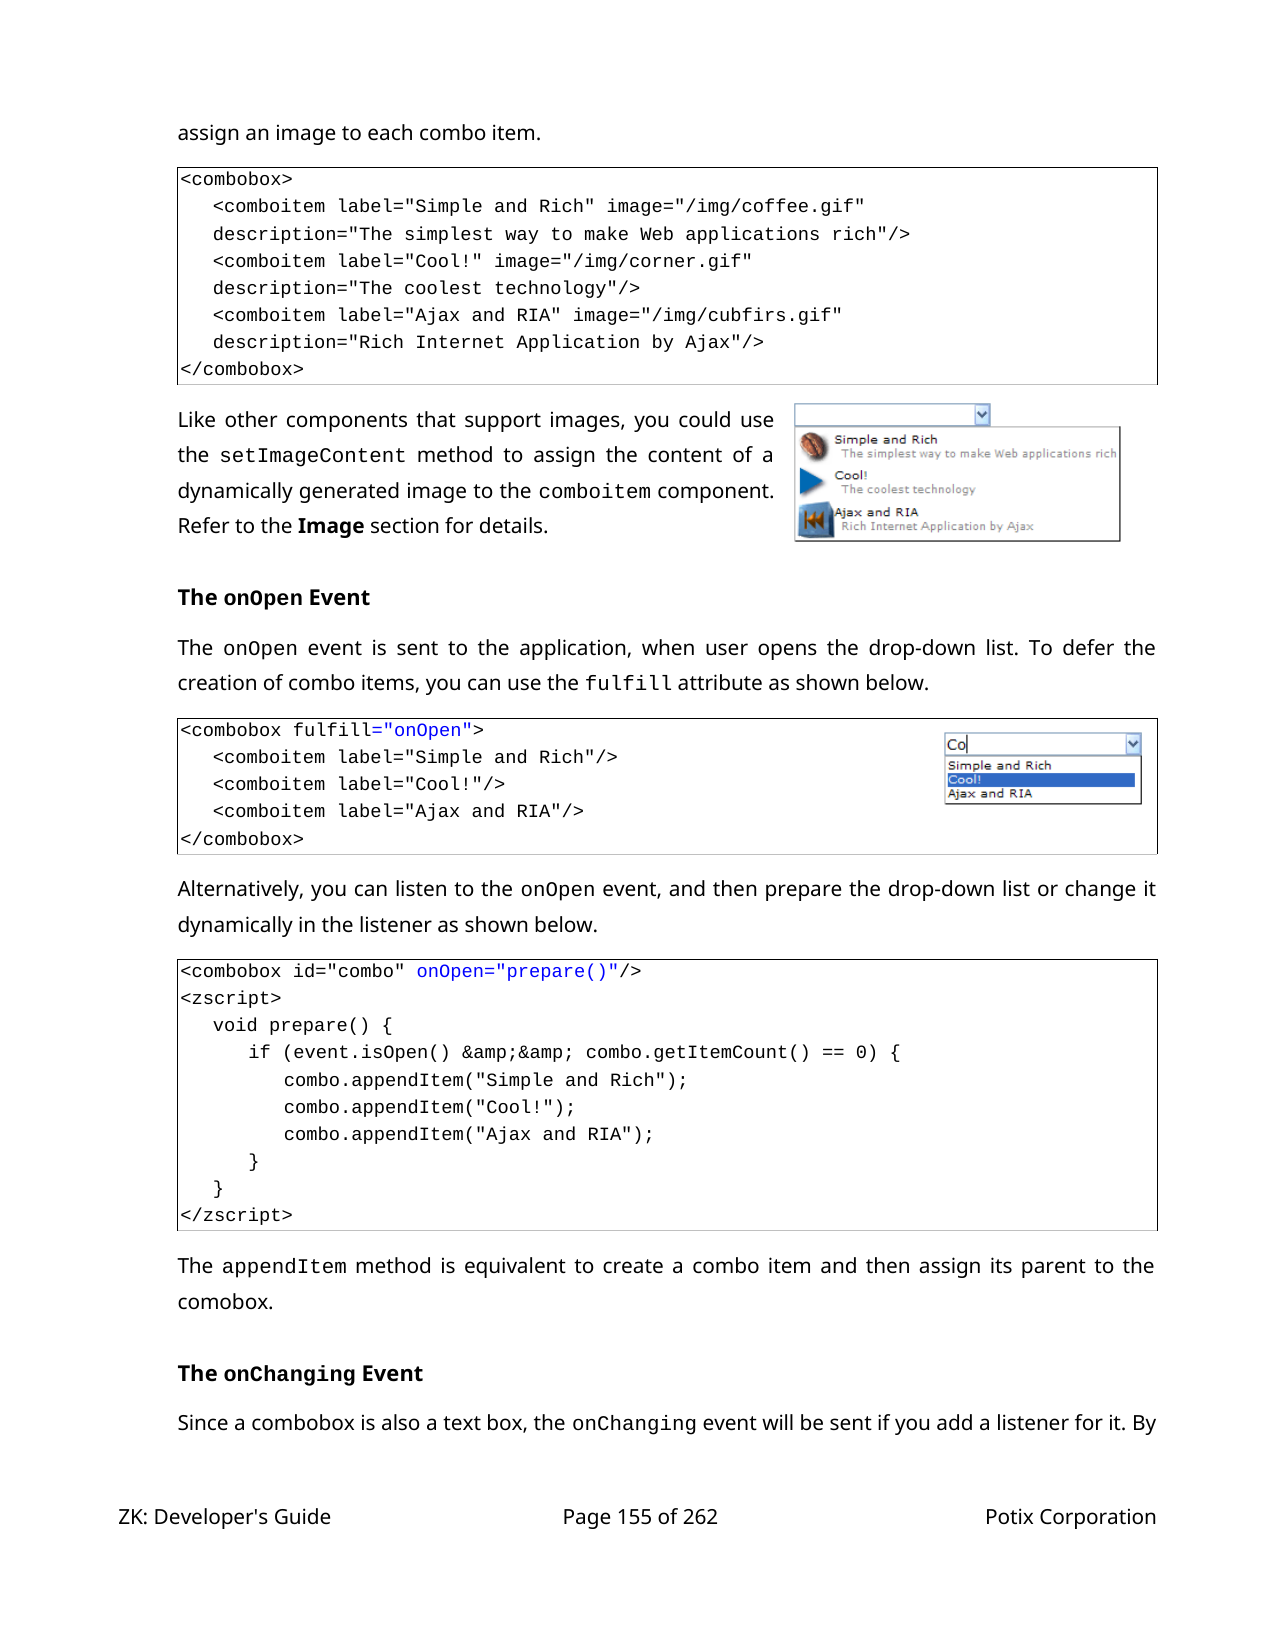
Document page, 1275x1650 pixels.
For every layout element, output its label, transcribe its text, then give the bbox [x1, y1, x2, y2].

text </combobox> [178, 826, 1157, 854]
text <zscript> [178, 986, 1157, 1010]
text </zscript> [178, 1203, 1157, 1230]
text } [178, 1176, 1157, 1200]
text <comboitem label="Ajax and RIA" image="/img/cubfirs.gif" [178, 303, 1157, 327]
text if (event.isOpen() &amp;&amp; combo.getItemCount() == 0) { [178, 1040, 1157, 1064]
text <combobox fulfill="onOpen"> [178, 719, 1157, 742]
text void prepare() { [178, 1013, 1157, 1037]
subtitle The onOpen Event [177, 582, 1157, 612]
text <combobox> [178, 168, 1157, 191]
text combo.appendItem("Simple and Rich"); [178, 1067, 1157, 1092]
text Alternatively, you can listen to the onOpen event, and then prepare the drop-down list or change it dynamically in the listener as shown below. [177, 874, 1157, 938]
text description="The simplest way to make Web applications rich"/> [178, 221, 1157, 246]
text <comboitem label="Cool!" image="/img/corner.gif" [178, 248, 1157, 273]
text combo.appendItem("Cool!"); [178, 1094, 1157, 1119]
text <comboitem label="Ajax and RIA"/> [178, 799, 1157, 823]
text </combobox> [178, 357, 1157, 384]
text <comboitem label="Simple and Rich" image="/img/coffee.gif" [178, 194, 1157, 218]
text <comboitem label="Simple and Rich"/> [178, 745, 941, 769]
text } [178, 1149, 1157, 1173]
text <comboitem label="Cool!"/> [178, 772, 941, 796]
picture [941, 729, 1150, 808]
text assign an image to each combo item. [177, 118, 1157, 146]
text description="Rich Internet Application by Ajax"/> [178, 330, 1157, 354]
text Like other components that support images, you could use the setImageContent method to assign the content of a dynamically generated image to the comboitem component. Refer to the Image section for details. [177, 405, 792, 540]
text [1123, 405, 1157, 540]
text <combobox id="combo" onOpen="prepare()"/> [178, 960, 1157, 983]
picture [792, 402, 1123, 544]
subtitle The onChanging Event [177, 1357, 1157, 1388]
text The onOpen event is sent to the application, when user opens the drop-down list. To defer the creation of combo items, you can use the fulfill attribute as shown below. [177, 633, 1157, 697]
text Since a combobox is also a text box, the onChanging event will be sent if you add a listener for it. By [177, 1408, 1157, 1437]
text description="The coolest technology"/> [178, 276, 1157, 300]
text combo.appendItem("Ajax and RIA"); [178, 1122, 1157, 1146]
text The appendItem method is equivalent to create a combo item and then assign its parent to the comobox. [177, 1251, 1157, 1315]
